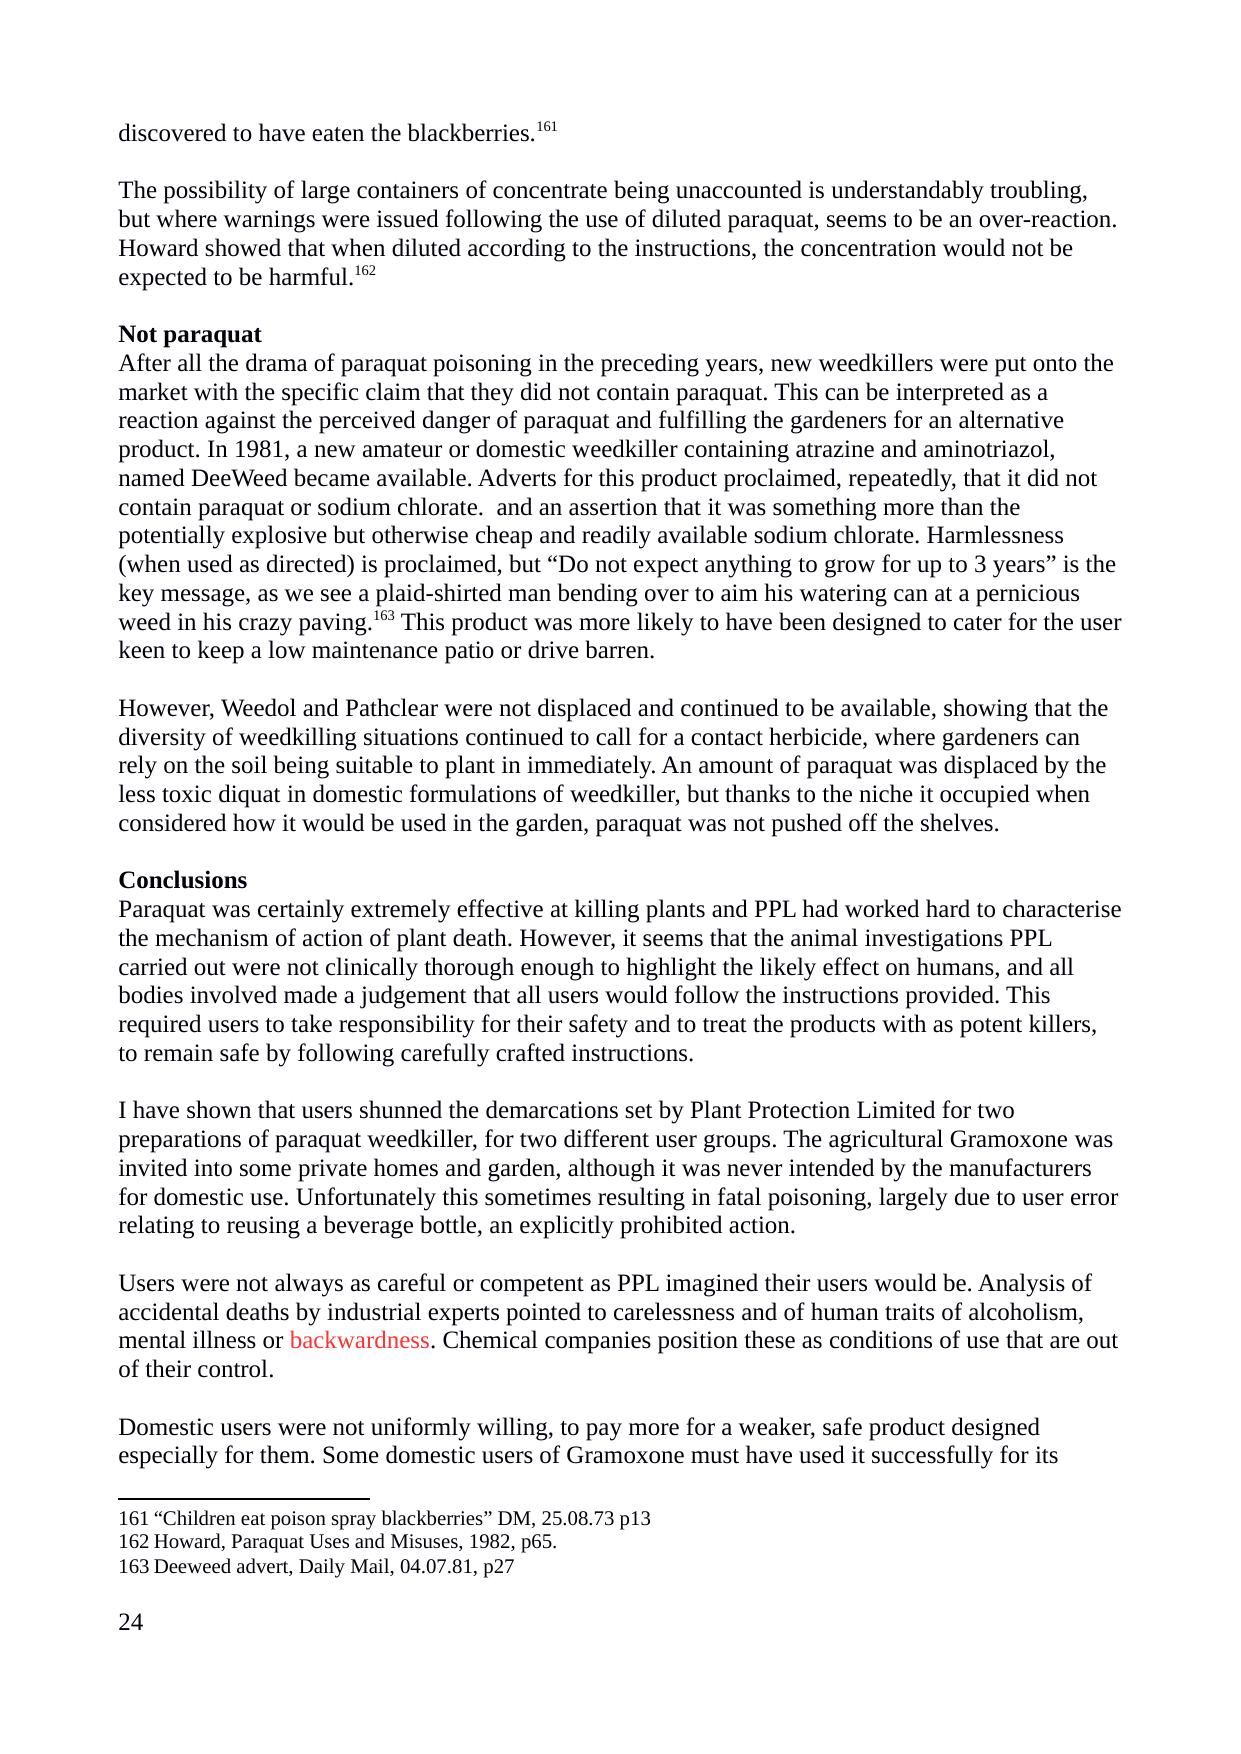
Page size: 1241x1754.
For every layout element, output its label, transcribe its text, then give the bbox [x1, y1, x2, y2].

text Users were not always as careful or competent as PPL imagined their users would be. Analysis of accidental deaths by industrial experts pointed to carelessness and of human traits of alcoholism, mental illness or backwardness. Chemical companies position these as conditions of use that are out of their control. [118, 1268, 1122, 1383]
text After all the drama of paraquat poisoning in the preceding years, new weedkillers were put onto the market with the specific claim that they did not contain paraquat. This can be interpreted as a reaction against the perceived danger of paraquat and fulfilling the gardeners for an alternative product. In 1981, a new amateur or domestic weedkiller containing atrazine and aminotriazol, named DeeWeed became available. Adverts for this product proclaimed, repeatedly, that it did not contain paraquat or sodium chlorate. and an assertion that it was something more than the potentially explosive but otherwise cheap and readily available sodium chlorate. Harmlessness (when used as directed) is proclaimed, but “Do not expect anything to grow for up to 3 years” is the key message, as we see a plaid-shirted man bending over to aim his watering can at a pernicious weed in his crazy paving. This product was more likely to have been designed to cater for the user keen to keep a low maintenance patio or drive barren. [118, 348, 1122, 664]
text Domestic users were not uniformly willing, to pay more for a weaker, safe product designed especially for them. Some domestic users of Gramoxone must have used it successfully for its [118, 1412, 1122, 1469]
text Not paraquat [118, 319, 1122, 348]
text discovered to have eaten the blackberries. [118, 118, 1122, 147]
text Conclusions [118, 866, 1122, 894]
text Deeweed advert, Daily Mail, 04.07.81, p27 [118, 1553, 1122, 1578]
text I have shown that users shunned the demarcations set by Plant Protection Limited for two preparations of paraquat weedkiller, for two different user groups. The agricultural Gramoxone was invited into some private homes and garden, although it was never intended by the manufacturers for domestic use. Unfortunately this sometimes resulting in fatal poisoning, largely due to user error relating to reusing a beverage bottle, an explicitly prohibited action. [118, 1096, 1122, 1239]
text The possibility of large containers of concentrate being unaccounted is understandably troubling, but where warnings were issued following the use of diluted paraquat, seems to be an over-reaction. Howard showed that when diluted according to the instructions, the concentration would not be expected to be harmful. [118, 176, 1122, 291]
text “Children eat poison spray blackberries” DM, 25.08.73 p13 [118, 1505, 1122, 1529]
text However, Weedol and Pathclear were not displaced and continued to be available, showing that the diversity of weedkilling situations continued to call for a contact herbicide, where gardeners can rely on the soil being suitable to plant in immediately. An amount of paraquat was displaced by the less toxic diquat in domestic formulations of weedkiller, but thanks to the niche it occupied when considered how it would be used in the garden, paraquat was not pushed off the shelves. [118, 693, 1122, 837]
text Paraquat was certainly extremely effective at killing plants and PPL had worked hard to characterise the mechanism of action of plant death. However, it seems that the animal investigations PPL carried out were not clinically thorough enough to highlight the likely effect on humans, and all bodies involved made a judgement that all users would follow the instructions provided. This required users to take responsibility for their safety and to treat the products with as potent killers, to remain safe by following carefully crafted instructions. [118, 894, 1122, 1067]
text Howard, Paraquat Uses and Misuses, 1982, p65. [118, 1529, 1122, 1553]
